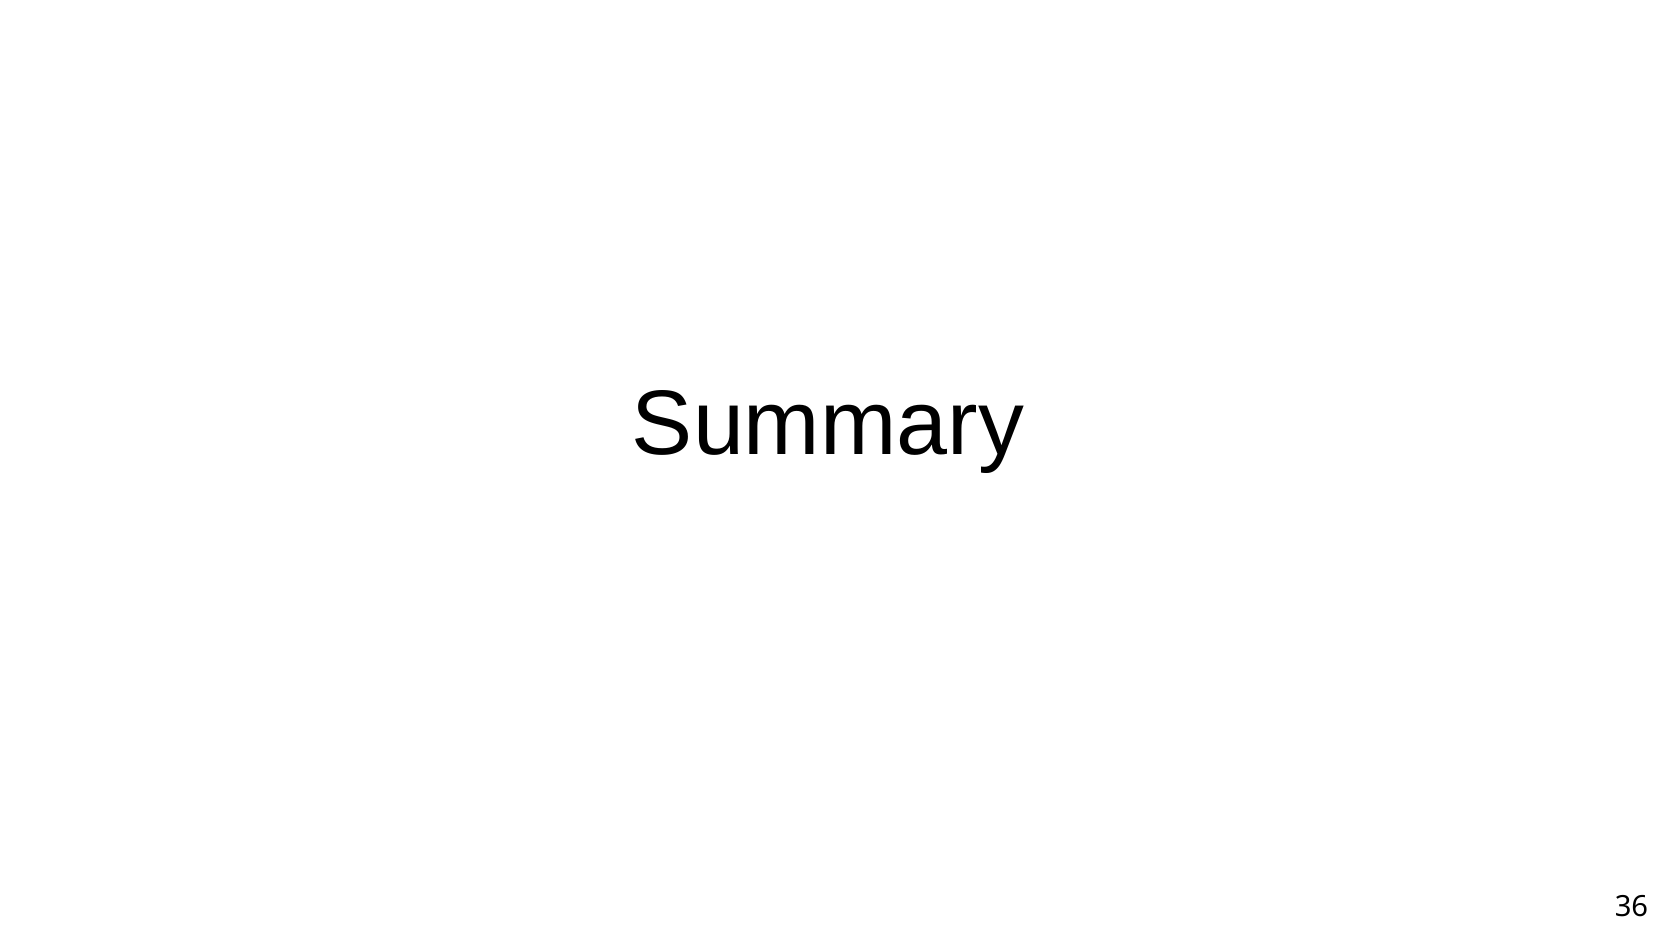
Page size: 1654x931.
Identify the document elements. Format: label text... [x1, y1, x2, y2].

title Summary [0, 320, 1654, 526]
